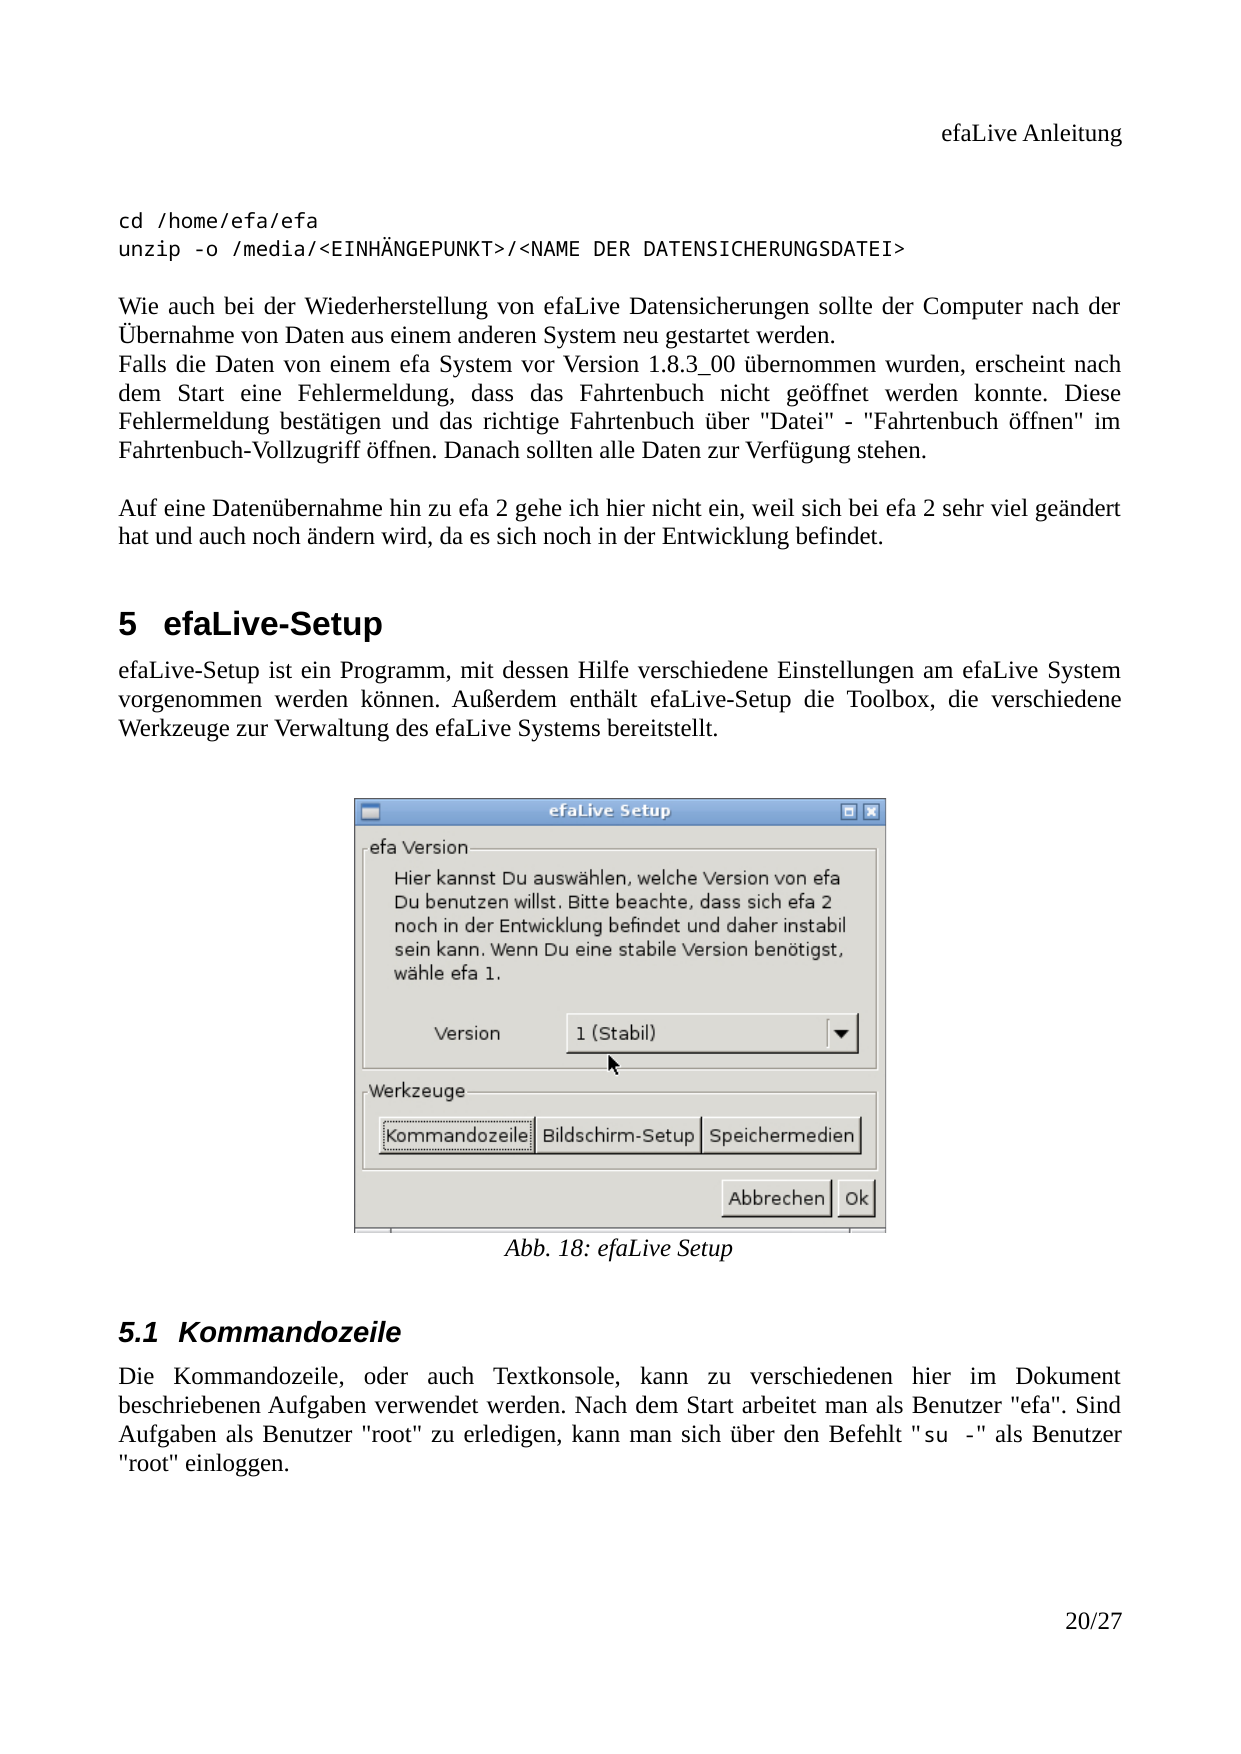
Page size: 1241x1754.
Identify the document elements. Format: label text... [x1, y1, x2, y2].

text Auf eine Datenübernahme hin zu efa 2 gehe ich hier nicht ein, weil sich bei efa 2 sehr viel geändert hat und auch noch ändern wird, da es sich noch in der Entwicklung befindet. [118, 493, 1122, 550]
text Abb. 18: efaLive Setup [354, 1233, 886, 1262]
text Falls die Daten von einem efa System vor Version 1.8.3_00 übernommen wurden, erscheint nach dem Start eine Fehlermeldung, dass das Fahrtenbuch nicht geöffnet werden konnte. Diese Fehlermeldung bestätigen und das richtige Fahrtenbuch über "Datei" - "Fahrtenbuch öffnen" im Fahrtenbuch-Vollzugriff öffnen. Danach sollten alle Daten zur Verfügung stehen. [118, 349, 1122, 464]
text Die Kommandozeile, oder auch Textkonsole, kann zu verschiedenen hier im Dokument beschriebenen Aufgaben verwendet werden. Nach dem Start arbeitet man als Benutzer "efa". Sind Aufgaben als Benutzer "root" zu erledigen, kann man sich über den Befehlt "su -" als Benutzer "root" einloggen. [118, 1361, 1122, 1477]
text Wie auch bei der Wiederherstellung von efaLive Datensicherungen sollte der Computer nach der Übernahme von Daten aus einem anderen System neu gestartet werden. [118, 291, 1122, 349]
subtitle Kommandozeile [118, 1315, 1122, 1349]
text efaLive-Setup ist ein Programm, mit dessen Hilfe verschiedene Einstellungen am efaLive System vorgenommen werden können. Außerdem enthält efaLive-Setup die Toolbox, die verschiedene Werkzeuge zur Verwaltung des efaLive Systems bereitstellt. [118, 655, 1122, 741]
text cd /home/efa/efa [118, 206, 1122, 234]
subtitle efaLive-Setup [118, 604, 1122, 643]
picture [354, 798, 887, 1233]
text unzip -o /media/<EINHÄNGEPUNKT>/<NAME DER DATENSICHERUNGSDATEI> [118, 234, 1122, 263]
